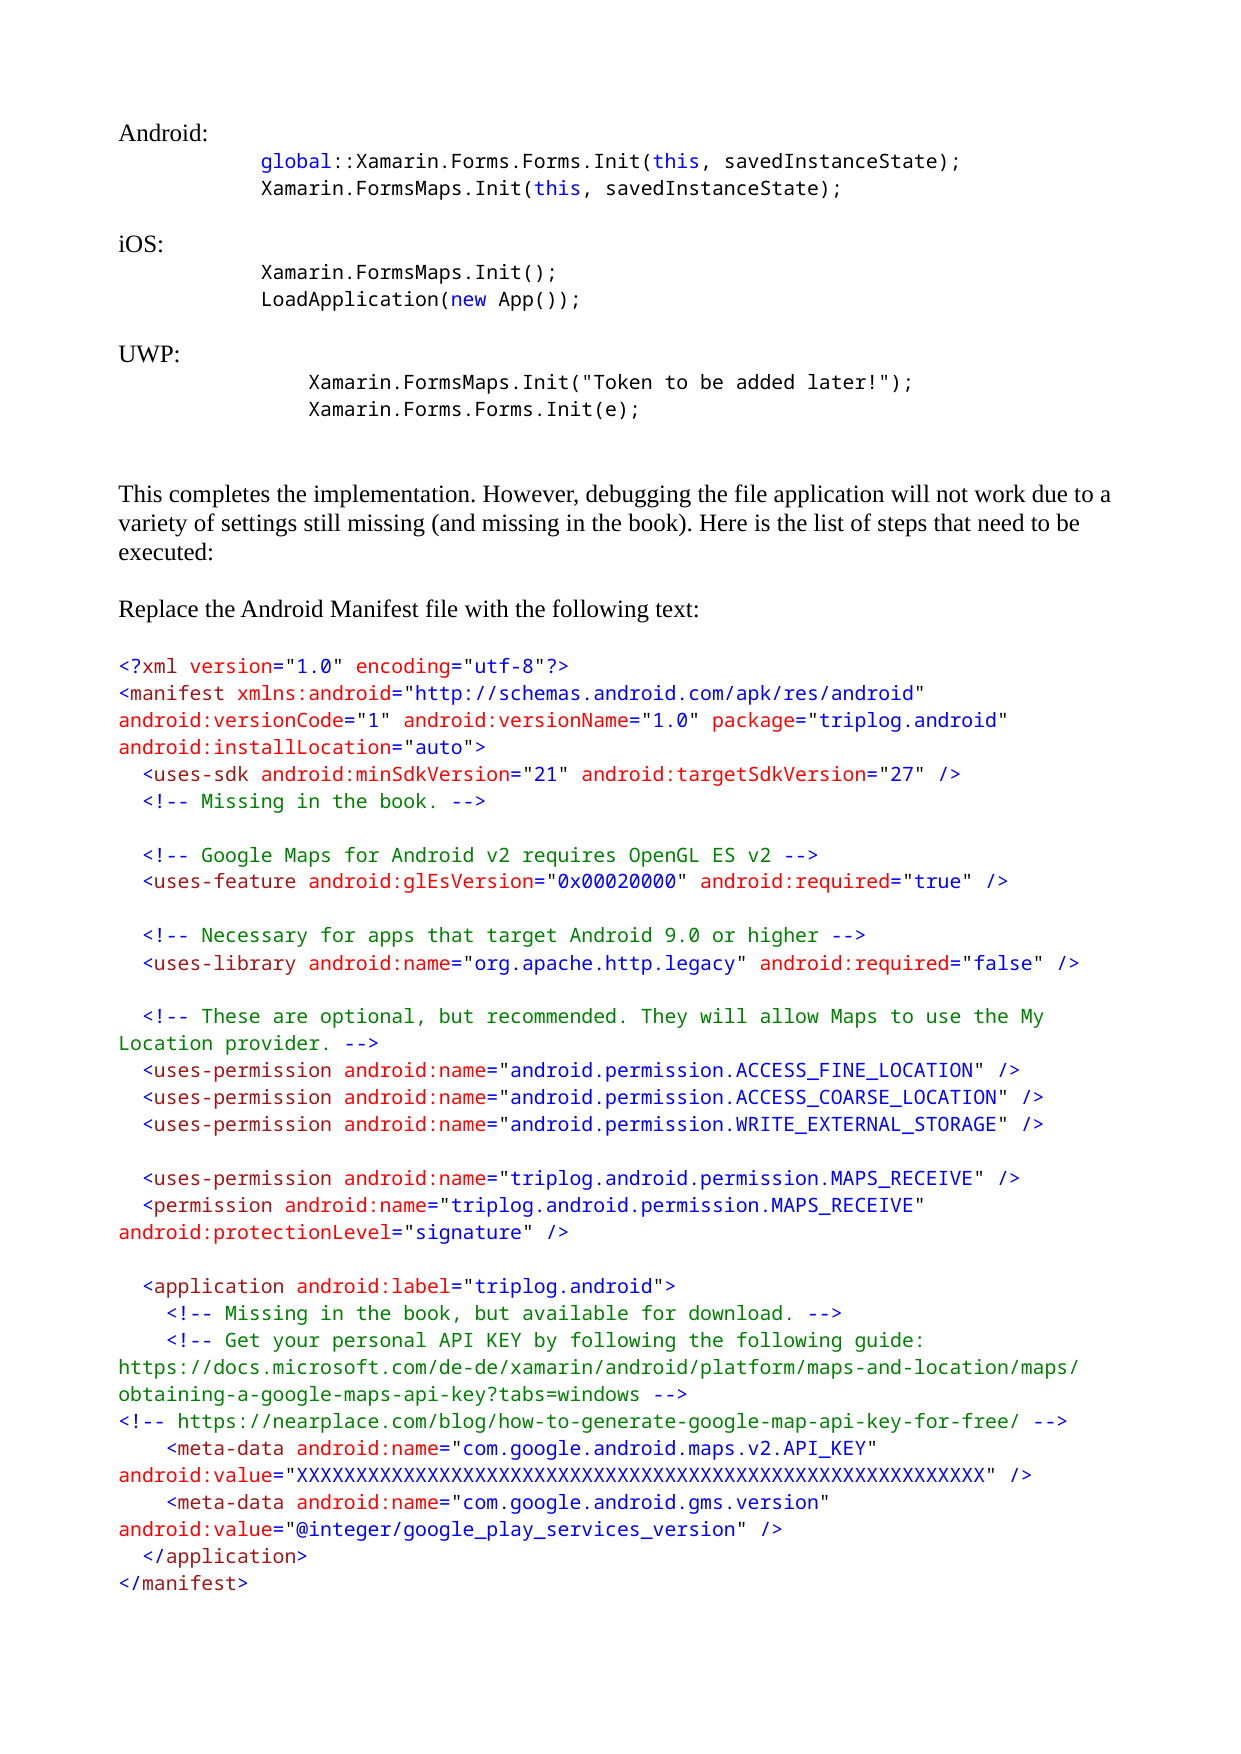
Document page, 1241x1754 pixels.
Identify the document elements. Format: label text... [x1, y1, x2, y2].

text This completes the implementation. However, debugging the file application will not work due to a variety of settings still missing (and missing in the book). Here is the list of steps that need to be executed: [118, 479, 1122, 566]
text Android: [118, 118, 1122, 147]
text Xamarin.FormsMaps.Init(this, savedInstanceState); [118, 174, 1122, 201]
text <manifest xmlns:android="http://schemas.android.com/apk/res/android" android:versionCode="1" android:versionName="1.0" package="triplog.android" android:installLocation="auto"> [118, 679, 1122, 760]
text <uses-sdk android:minSdkVersion="21" android:targetSdkVersion="27" /> [118, 760, 1122, 787]
text </manifest> [118, 1569, 1122, 1596]
text <?xml version="1.0" encoding="utf-8"?> [118, 652, 1122, 679]
text global::Xamarin.Forms.Forms.Init(this, savedInstanceState); [118, 147, 1122, 174]
text <uses-permission android:name="triplog.android.permission.MAPS_RECEIVE" /> [118, 1164, 1122, 1192]
text <permission android:name="triplog.android.permission.MAPS_RECEIVE" android:protectionLevel="signature" /> [118, 1192, 1122, 1246]
text Replace the Android Manifest file with the following text: [118, 594, 1122, 623]
text <application android:label="triplog.android"> [118, 1272, 1122, 1299]
text Xamarin.FormsMaps.Init("Token to be added later!"); [118, 368, 1122, 395]
text <!-- https://nearplace.com/blog/how-to-generate-google-map-api-key-for-free/ --> [118, 1407, 1122, 1434]
text <!-- Google Maps for Android v2 requires OpenGL ES v2 --> [118, 841, 1122, 868]
text <!-- These are optional, but recommended. They will allow Maps to use the My Location provider. --> [118, 1003, 1122, 1057]
text <uses-feature android:glEsVersion="0x00020000" android:required="true" /> [118, 868, 1122, 895]
text <uses-permission android:name="android.permission.ACCESS_FINE_LOCATION" /> [118, 1057, 1122, 1084]
text <meta-data android:name="com.google.android.gms.version" android:value="@integer/google_play_services_version" /> [118, 1488, 1122, 1542]
text <meta-data android:name="com.google.android.maps.v2.API_KEY" android:value="XXXXXXXXXXXXXXXXXXXXXXXXXXXXXXXXXXXXXXXXXXXXXXXXXXXXXXXXXX" /> [118, 1434, 1122, 1488]
text <!-- Necessary for apps that target Android 9.0 or higher --> [118, 922, 1122, 949]
text <uses-permission android:name="android.permission.WRITE_EXTERNAL_STORAGE" /> [118, 1111, 1122, 1138]
text iOS: [118, 229, 1122, 258]
text </application> [118, 1542, 1122, 1569]
text Xamarin.FormsMaps.Init(); [118, 258, 1122, 285]
text Xamarin.Forms.Forms.Init(e); [118, 395, 1122, 422]
text <uses-library android:name="org.apache.http.legacy" android:required="false" /> [118, 949, 1122, 976]
text <!-- Missing in the book, but available for download. --> [118, 1299, 1122, 1326]
text LoadApplication(new App()); [118, 285, 1122, 312]
text <uses-permission android:name="android.permission.ACCESS_COARSE_LOCATION" /> [118, 1084, 1122, 1111]
text <!-- Get your personal API KEY by following the following guide: https://docs.microsoft.com/de-de/xamarin/android/platform/maps-and-location/maps/obtaining-a-google-maps-api-key?tabs=windows --> [118, 1326, 1122, 1407]
text UWP: [118, 339, 1122, 368]
text <!-- Missing in the book. --> [118, 787, 1122, 814]
